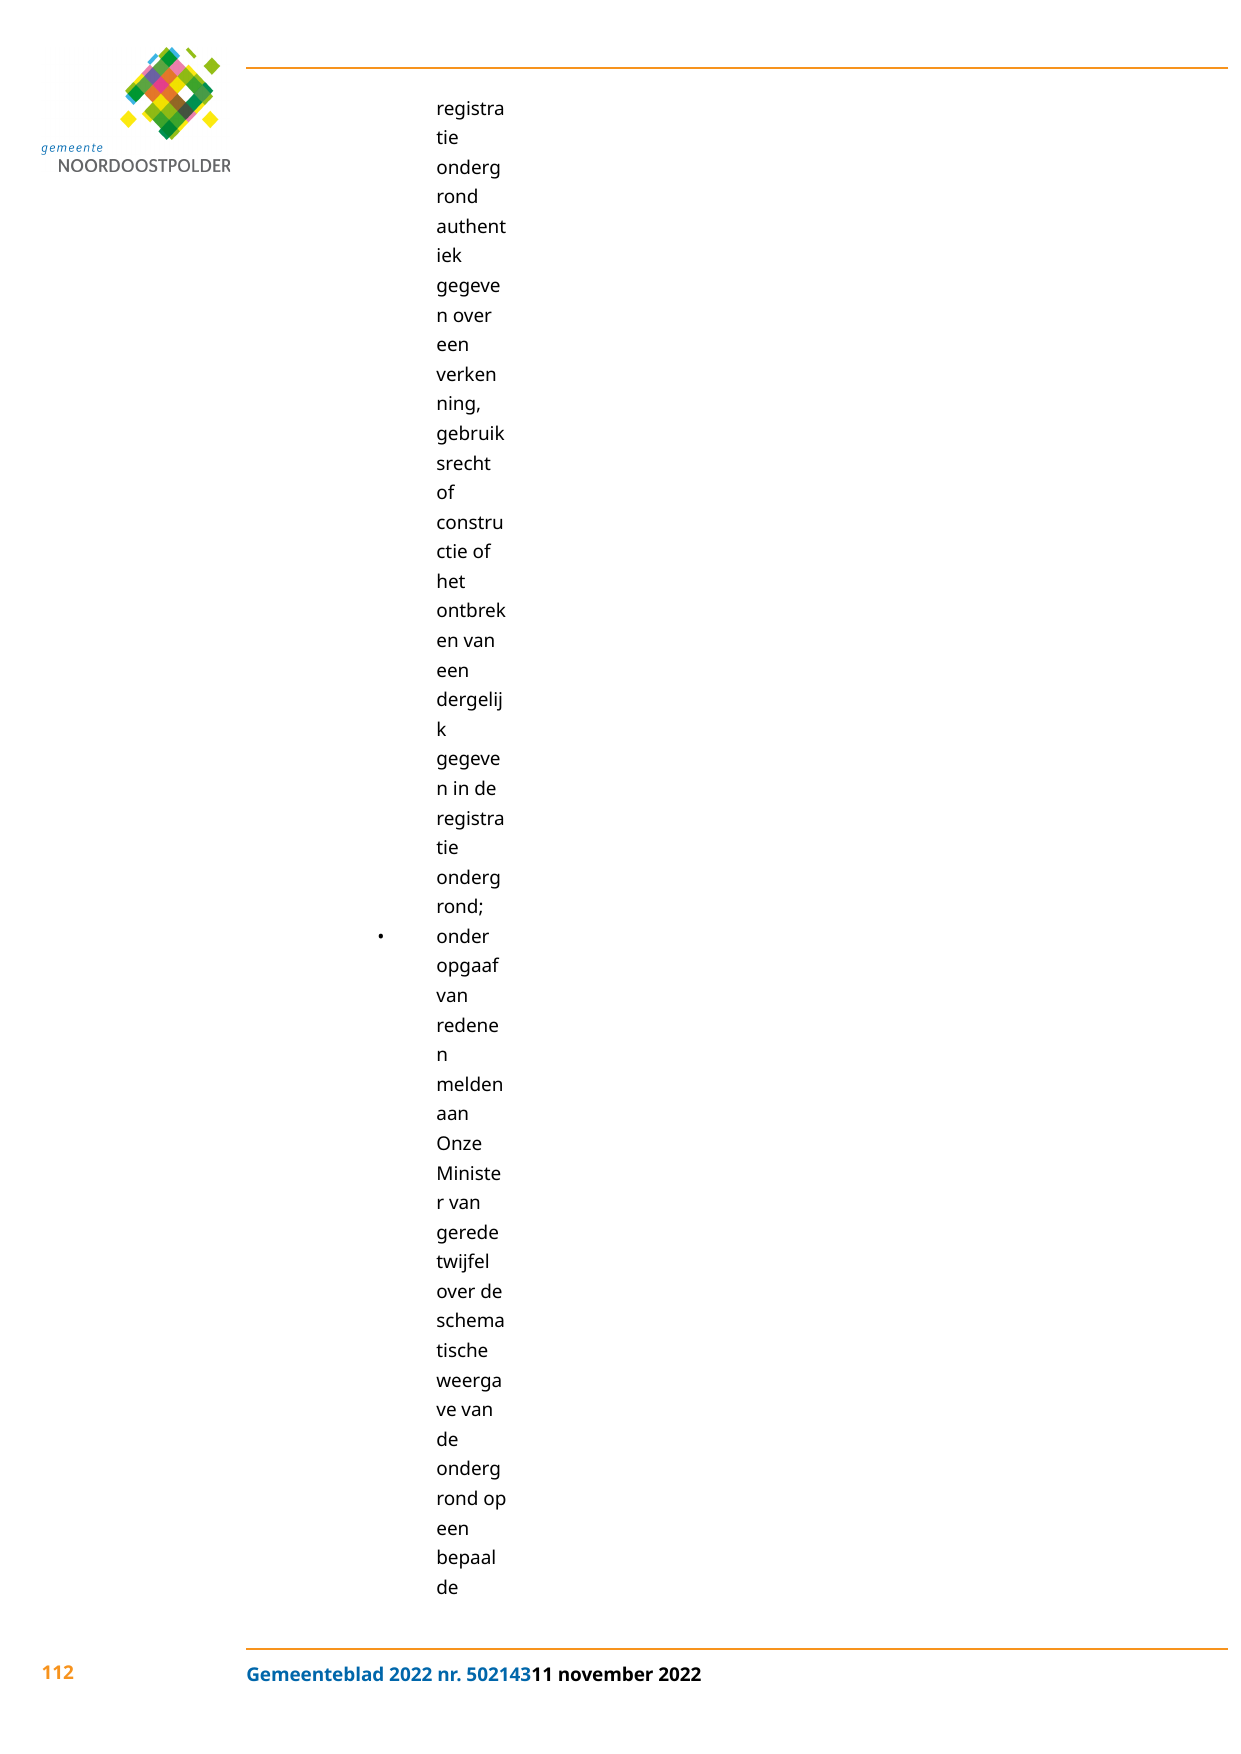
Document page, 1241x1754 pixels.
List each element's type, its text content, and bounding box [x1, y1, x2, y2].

table_cell [635, 95, 764, 1600]
table_cell [764, 95, 893, 1600]
table_cell [506, 95, 635, 1600]
table_cell [1023, 95, 1152, 1600]
table_cell [894, 95, 1022, 1600]
table_cell registratie ondergrond authentiek gegeven over een verkenning, gebruiksrecht of constructie of het ontbreken van een dergelijk gegeven in de registratie ondergrond; onder opgaaf van redenen melden aan Onze Minister van gerede twijfel over de schematische weergave van de ondergrond op een bepaalde [377, 95, 506, 1600]
picture [41, 47, 231, 172]
table_cell [248, 95, 377, 1600]
